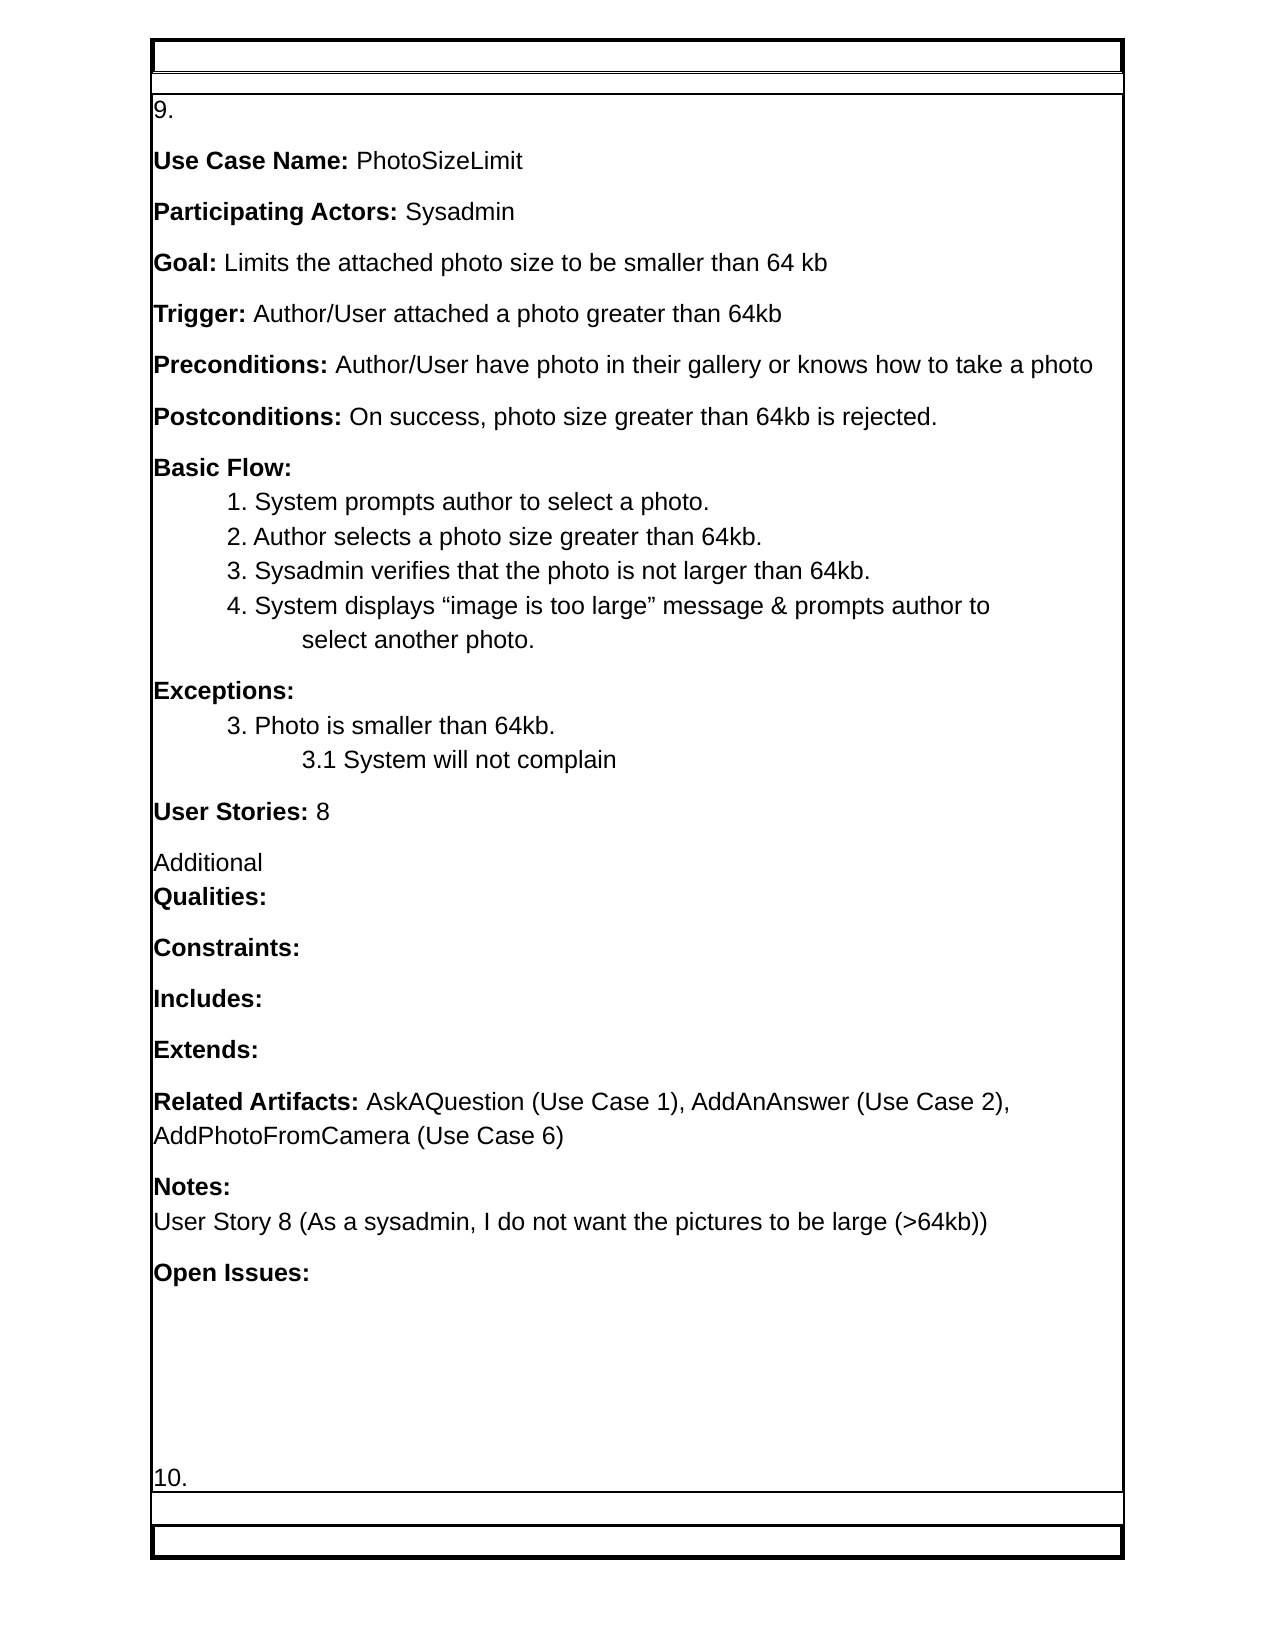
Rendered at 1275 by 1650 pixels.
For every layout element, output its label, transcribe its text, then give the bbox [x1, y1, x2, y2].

text Open Issues: [153, 1256, 1122, 1287]
text Preconditions: Author/User have photo in their gallery or knows how to take a photo [153, 349, 1122, 379]
text Additional Qualities: [153, 846, 1122, 911]
text Exceptions: 3. Photo is smaller than 64kb. 3.1 System will not complain [153, 675, 1122, 774]
text 9. [153, 95, 1122, 123]
text Related Artifacts: AskAQuestion (Use Case 1), AddAnAnswer (Use Case 2), AddPhotoFromCamera (Use Case 6) [153, 1085, 1122, 1150]
text Trigger: Author/User attached a photo greater than 64kb [153, 298, 1122, 328]
text Includes: [153, 983, 1122, 1013]
text 10. [153, 1461, 1122, 1491]
text Notes: User Story 8 (As a sysadmin, I do not want the pictures to be large (>64kb)) [153, 1171, 1122, 1236]
text Goal: Limits the attached photo size to be smaller than 64 kb [153, 247, 1122, 277]
text Postconditions: On success, photo size greater than 64kb is rejected. [153, 400, 1122, 430]
text Extends: [153, 1034, 1122, 1064]
text User Stories: 8 [153, 795, 1122, 825]
text Use Case Name: PhotoSizeLimit [153, 144, 1122, 175]
text Participating Actors: Sysadmin [153, 196, 1122, 226]
text Basic Flow: 1. System prompts author to select a photo. 2. Author selects a photo size greater than 64kb. 3. Sysadmin verifies that the photo is not larger than 64kb. 4. System displays “image is too large” message & prompts author to select another photo. [153, 451, 1122, 654]
text Constraints: [153, 932, 1122, 962]
